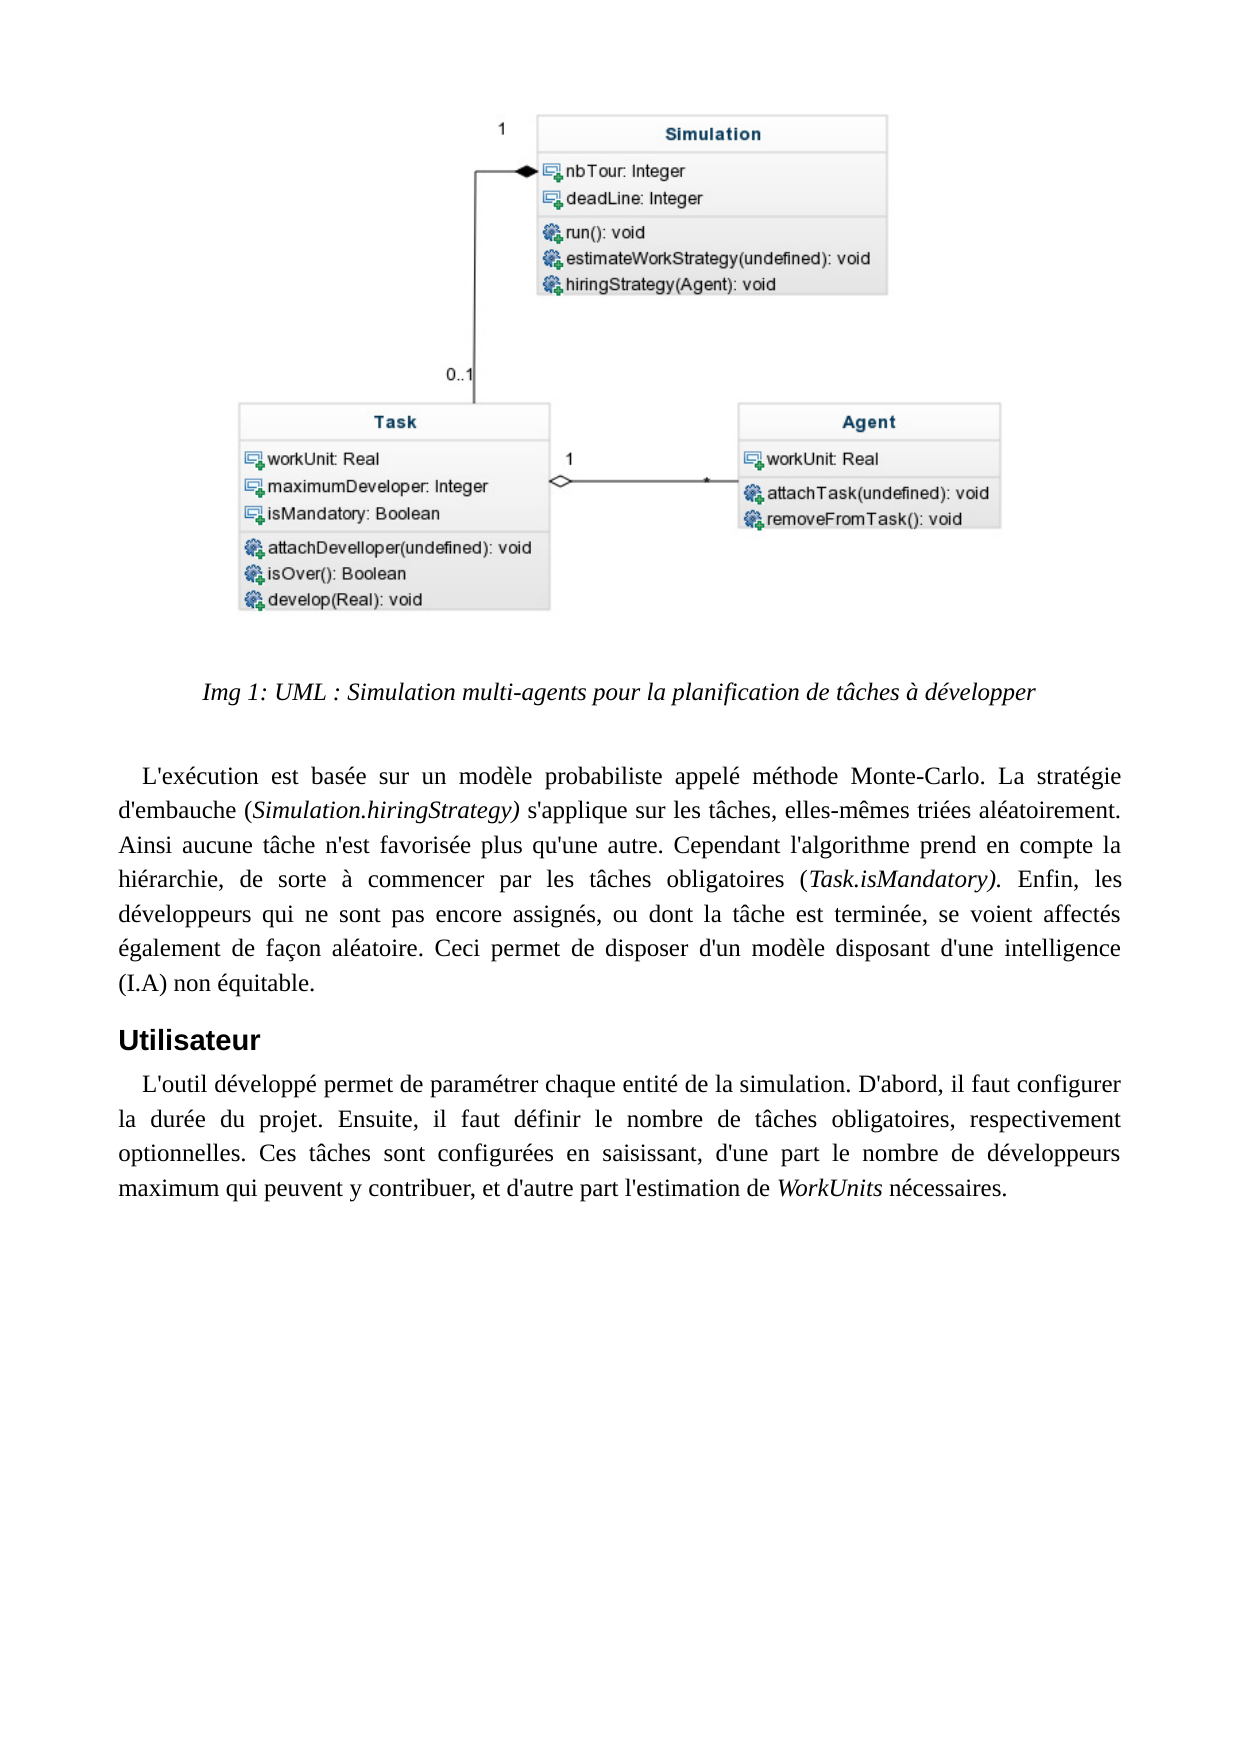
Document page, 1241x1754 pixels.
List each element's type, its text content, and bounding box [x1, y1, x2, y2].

picture [172, 113, 1068, 678]
text Img 1: UML : Simulation multi-agents pour la planification de tâches à développer [155, 678, 1085, 706]
text L'exécution est basée sur un modèle probabiliste appelé méthode Monte-Carlo. La stratégie d'embauche (Simulation.hiringStrategy) s'applique sur les tâches, elles-mêmes triées aléatoirement. Ainsi aucune tâche n'est favorisée plus qu'une autre. Cependant l'algorithme prend en compte la hiérarchie, de sorte à commencer par les tâches obligatoires (Task.isMandatory). Enfin, les développeurs qui ne sont pas encore assignés, ou dont la tâche est terminée, se voient affectés également de façon aléatoire. Ceci permet de disposer d'un modèle disposant d'une intelligence (I.A) non équitable. [118, 761, 1122, 997]
subtitle Utilisateur [118, 1023, 1122, 1057]
text L'outil développé permet de paramétrer chaque entité de la simulation. D'abord, il faut configurer la durée du projet. Ensuite, il faut définir le nombre de tâches obligatoires, respectivement optionnelles. Ces tâches sont configurées en saisissant, d'une part le nombre de développeurs maximum qui peuvent y contribuer, et d'autre part l'estimation de WorkUnits nécessaires. [118, 1069, 1122, 1201]
